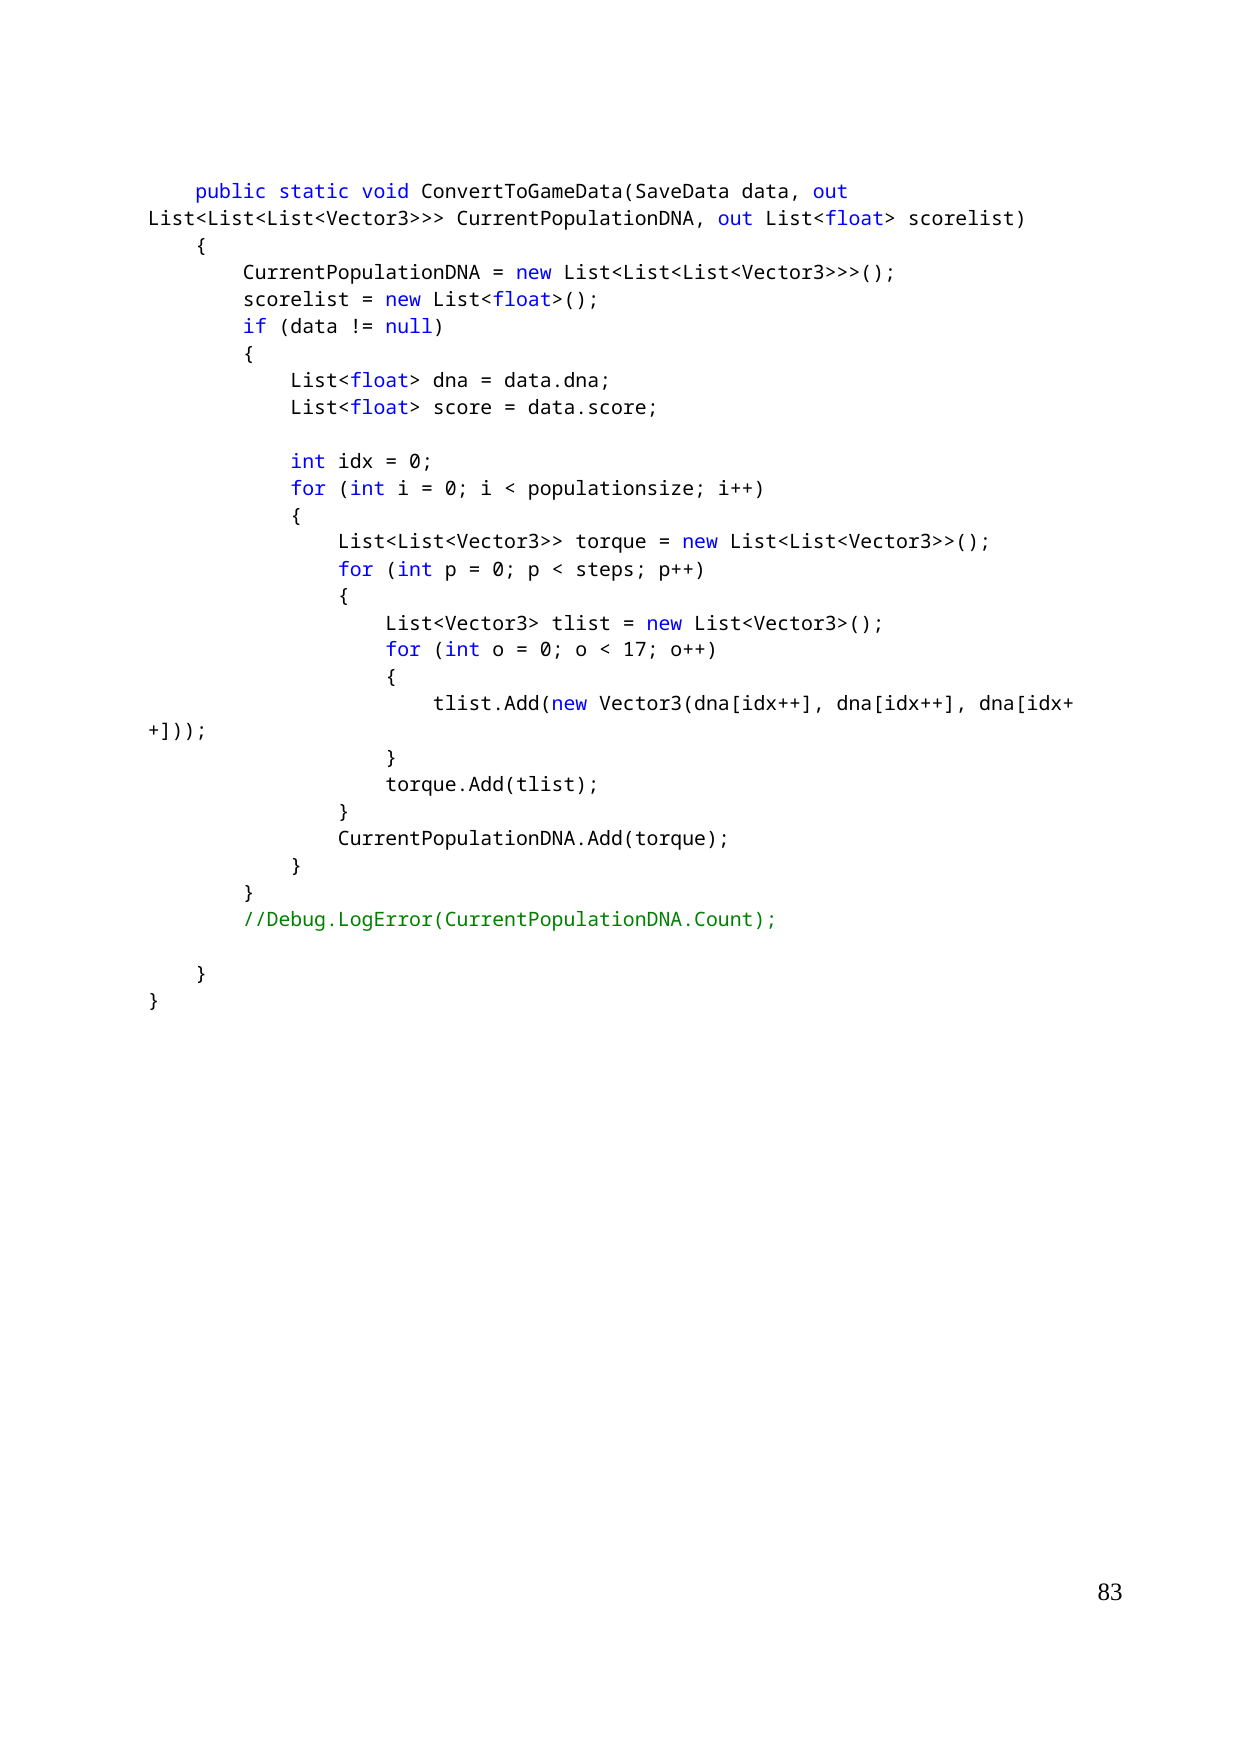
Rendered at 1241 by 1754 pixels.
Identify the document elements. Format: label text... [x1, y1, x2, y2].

text } [148, 852, 1122, 878]
text int idx = 0; [148, 447, 1122, 474]
text for (int o = 0; o < 17; o++) [148, 636, 1122, 663]
text //Debug.LogError(CurrentPopulationDNA.Count); [148, 906, 1122, 932]
text } [148, 798, 1122, 824]
text List<List<Vector3>> torque = new List<List<Vector3>>(); [148, 528, 1122, 555]
text { [148, 582, 1122, 609]
text scorelist = new List<float>(); [148, 285, 1122, 312]
text torque.Add(tlist); [148, 771, 1122, 798]
text if (data != null) [148, 312, 1122, 339]
text CurrentPopulationDNA = new List<List<List<Vector3>>>(); [148, 258, 1122, 285]
text { [148, 663, 1122, 690]
text for (int i = 0; i < populationsize; i++) [148, 474, 1122, 501]
text List<float> dna = data.dna; [148, 366, 1122, 393]
text } [148, 959, 1122, 986]
text tlist.Add(new Vector3(dna[idx++], dna[idx++], dna[idx++])); [148, 690, 1122, 744]
text { [148, 501, 1122, 528]
text } [148, 878, 1122, 906]
text for (int p = 0; p < steps; p++) [148, 555, 1122, 582]
text { [148, 231, 1122, 258]
text List<float> score = data.score; [148, 393, 1122, 420]
text { [148, 339, 1122, 366]
text List<Vector3> tlist = new List<Vector3>(); [148, 609, 1122, 636]
text } [148, 744, 1122, 771]
text } [148, 986, 1122, 1013]
text public static void ConvertToGameData(SaveData data, out List<List<List<Vector3>>> CurrentPopulationDNA, out List<float> scorelist) [148, 177, 1122, 231]
text CurrentPopulationDNA.Add(torque); [148, 824, 1122, 852]
